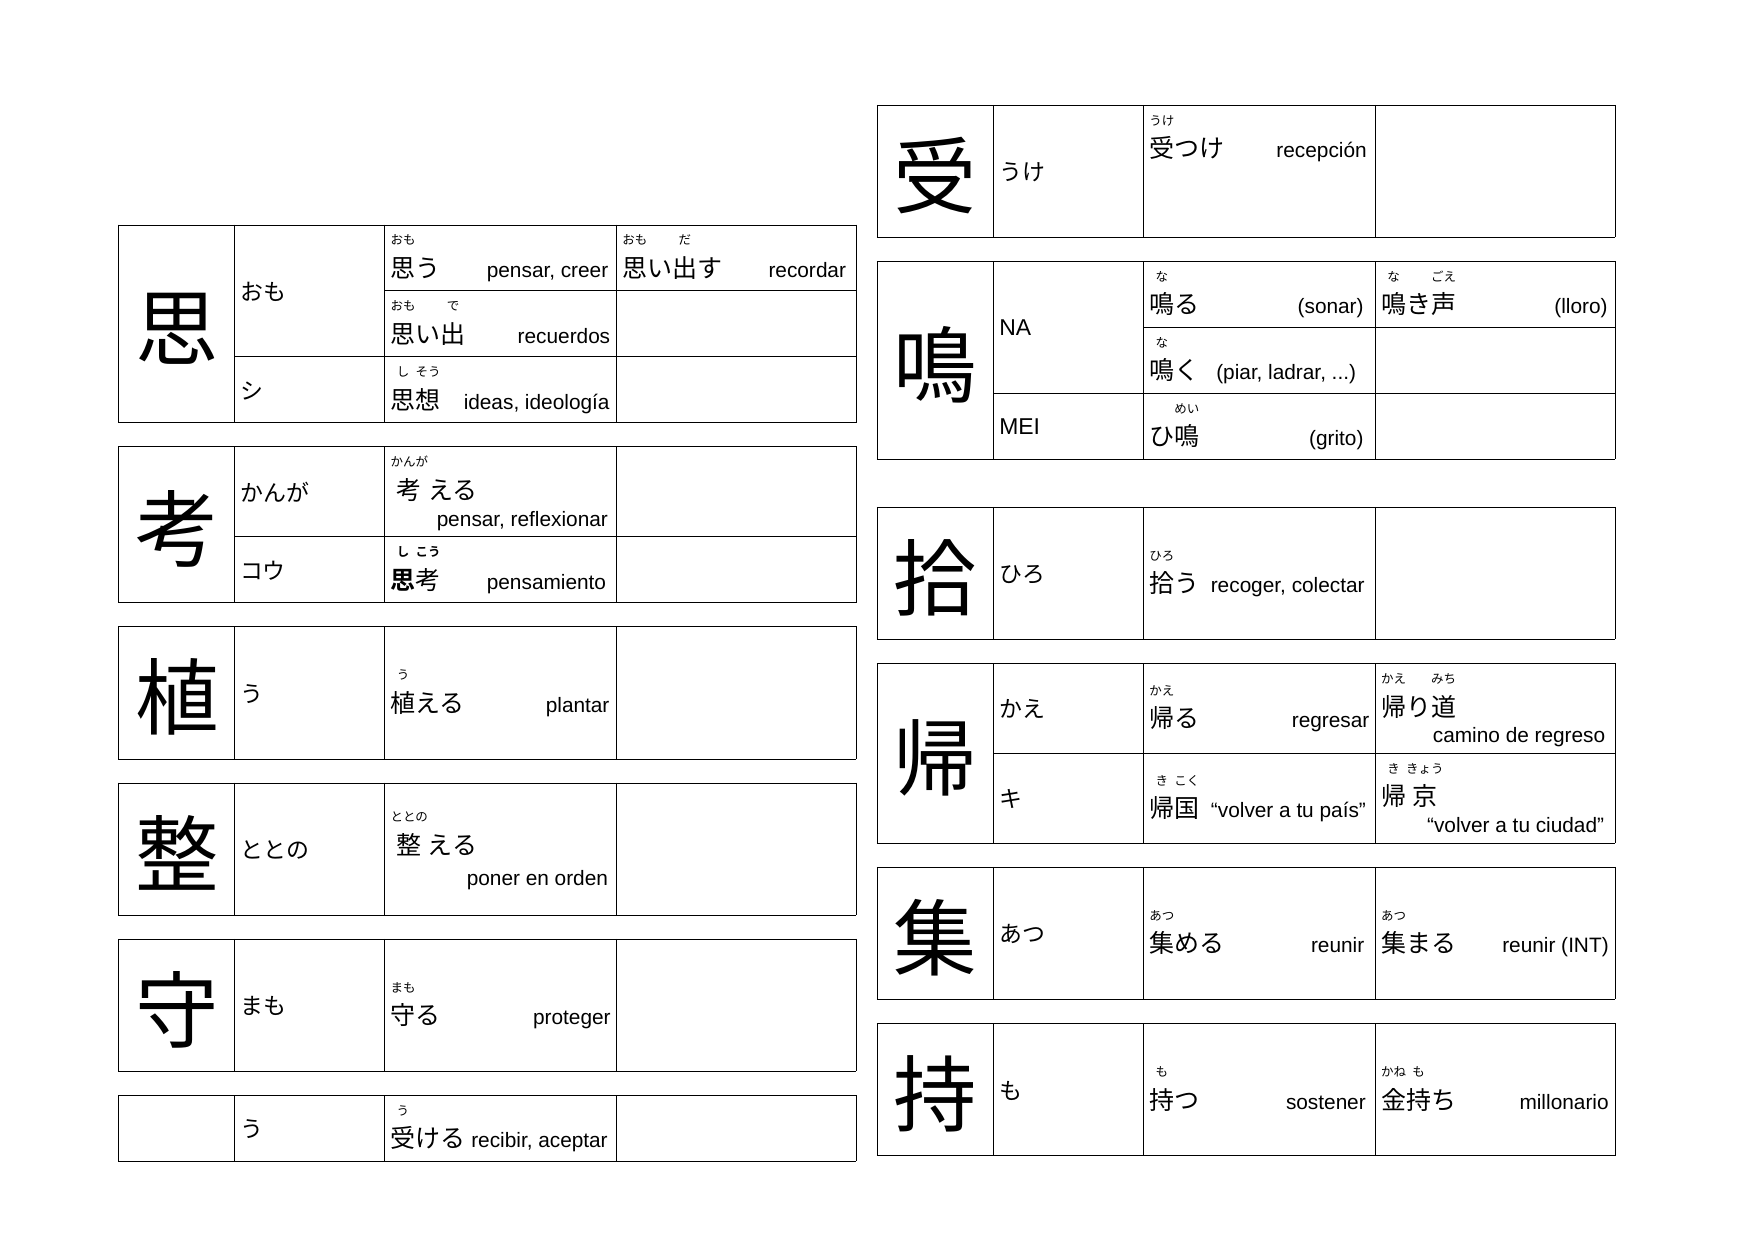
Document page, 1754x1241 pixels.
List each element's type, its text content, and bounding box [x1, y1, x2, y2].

table_header 持もつ sostener [1144, 1024, 1375, 1155]
table_header 帰 [878, 664, 993, 843]
table_header 思おもい出だす recordar [617, 226, 856, 290]
table_header 金かね持もち millonario [1376, 1024, 1615, 1155]
table_header [617, 1096, 856, 1161]
table_cell 思おもい出で recuerdos [385, 291, 616, 356]
table_cell シ [235, 357, 384, 422]
table_header 集あつめる reunir [1144, 868, 1375, 999]
table_header [617, 940, 856, 1071]
table_header 植 [119, 627, 234, 758]
table_cell [617, 357, 856, 422]
table_header 受 [878, 106, 993, 237]
table_cell コウ [235, 537, 384, 602]
table_header 受うける recibir, aceptar [385, 1096, 616, 1161]
table_cell [1376, 328, 1615, 393]
table_header 拾ひろう recoger, colectar [1144, 508, 1375, 639]
table_header 帰かえり道みち camino de regreso [1376, 664, 1615, 753]
table_header [1376, 508, 1615, 639]
table_header 植うえる plantar [385, 627, 616, 758]
table_header あつ [994, 868, 1143, 999]
table_header [119, 1096, 234, 1161]
table_cell 帰き京きょう “volver a tu ciudad” [1376, 754, 1615, 843]
table_header 鳴なき声ごえ (lloro) [1376, 262, 1615, 327]
table_header [617, 627, 856, 758]
table_header まも [235, 940, 384, 1071]
table_header 鳴なる (sonar) [1144, 262, 1375, 327]
table_header 帰かえる regresar [1144, 664, 1375, 753]
table_header 集あつまる reunir (INT) [1376, 868, 1615, 999]
table_cell [1376, 106, 1615, 237]
table_header [617, 447, 856, 536]
table_cell 思し想そう ideas, ideología [385, 357, 616, 422]
table_cell [1376, 394, 1615, 459]
table_header かえ [994, 664, 1143, 753]
table_header ひろ [994, 508, 1143, 639]
table_cell ひ鳴めい (grito) [1144, 394, 1375, 459]
table_cell うけ [994, 106, 1143, 237]
table_cell MEI [994, 394, 1143, 459]
table_header う [235, 627, 384, 758]
table_header 考 [119, 447, 234, 602]
table_header NA [994, 262, 1143, 393]
table_header 拾 [878, 508, 993, 639]
table_header も [994, 1024, 1143, 1155]
table_cell キ [994, 754, 1143, 843]
table_header 考かんがえる pensar, reflexionar [385, 447, 616, 536]
table_header う [235, 1096, 384, 1161]
table_header 整ととのえる poner en orden [385, 784, 616, 915]
table_cell [617, 291, 856, 356]
table_cell 帰き国こく “volver a tu país” [1144, 754, 1375, 843]
table_header 守まもる proteger [385, 940, 616, 1071]
table_cell 受うけつけ recepción [1144, 106, 1375, 237]
table_header 集 [878, 868, 993, 999]
table_header 持 [878, 1024, 993, 1155]
table_header 守 [119, 940, 234, 1071]
table_header おも [235, 226, 384, 356]
table_header [617, 784, 856, 915]
table_cell [617, 537, 856, 602]
table_header ととの [235, 784, 384, 915]
table_header かんが [235, 447, 384, 536]
table_cell 鳴なく (piar, ladrar, ...) [1144, 328, 1375, 393]
table_header 思おもう pensar, creer [385, 226, 616, 290]
table_header 思 [119, 226, 234, 422]
table_cell 思し考こう pensamiento [385, 537, 616, 602]
table_header 鳴 [878, 262, 993, 459]
table_header 整 [119, 784, 234, 915]
